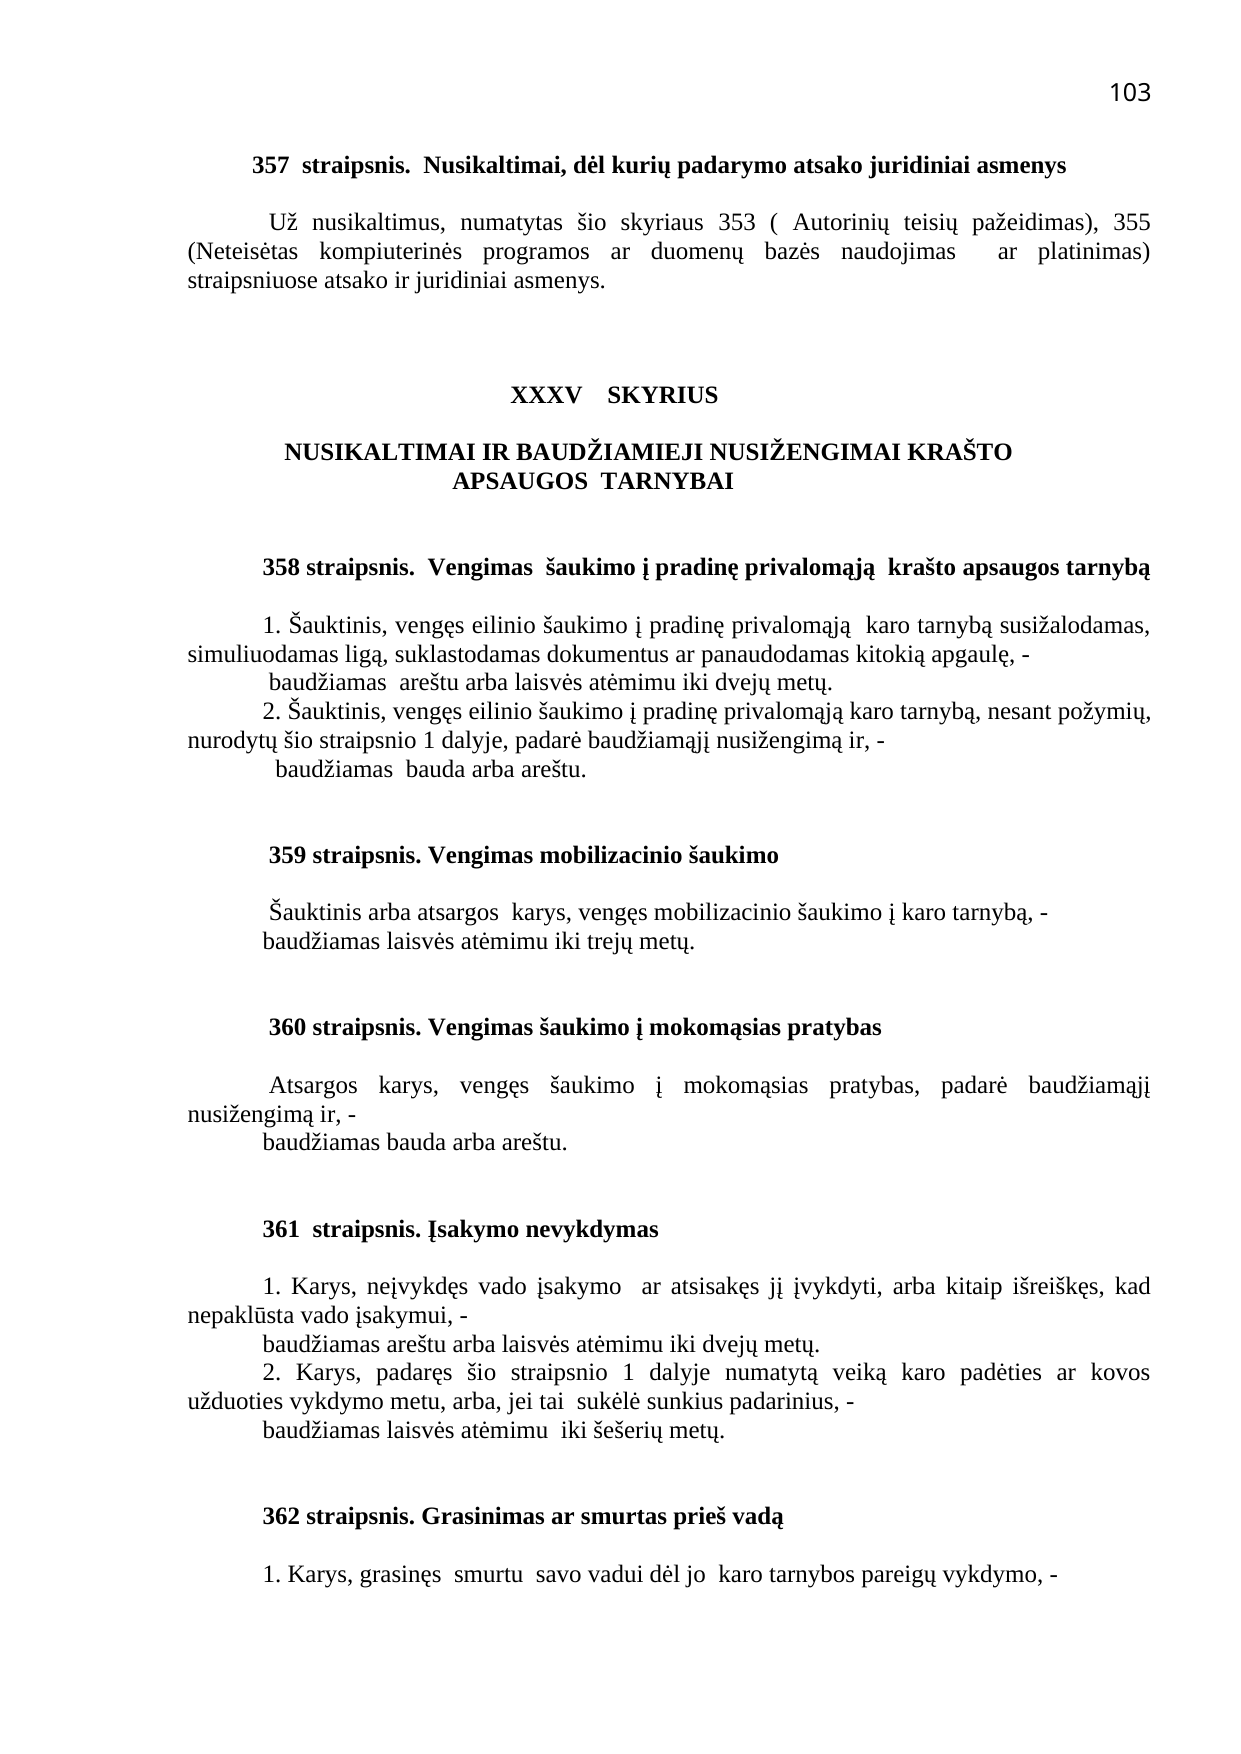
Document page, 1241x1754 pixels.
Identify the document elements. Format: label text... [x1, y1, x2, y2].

text 361 straipsnis. Įsakymo nevykdymas [187, 1214, 1152, 1242]
text 362 straipsnis. Grasinimas ar smurtas prieš vadą [187, 1501, 1152, 1530]
text 2. Karys, padaręs šio straipsnio 1 dalyje numatytą veiką karo padėties ar kovos užduoties vykdymo metu, arba, jei tai sukėlė sunkius padarinius, - [187, 1357, 1152, 1415]
text baudžiamas areštu arba laisvės atėmimu iki dvejų metų. [187, 667, 1152, 696]
text Šauktinis arba atsargos karys, vengęs mobilizacinio šaukimo į karo tarnybą, - [187, 897, 1152, 926]
text 357 straipsnis. Nusikaltimai, dėl kurių padarymo atsako juridiniai asmenys [187, 150, 1152, 179]
text 359 straipsnis. Vengimas mobilizacinio šaukimo [187, 840, 1152, 869]
text 1. Karys, neįvykdęs vado įsakymo ar atsisakęs jį įvykdyti, arba kitaip išreiškęs, kad nepaklūsta vado įsakymui, - [187, 1271, 1152, 1329]
text Atsargos karys, vengęs šaukimo į mokomąsias pratybas, padarė baudžiamąjį nusižengimą ir, - [187, 1070, 1152, 1127]
text 360 straipsnis. Vengimas šaukimo į mokomąsias pratybas [187, 1012, 1152, 1041]
text baudžiamas laisvės atėmimu iki šešerių metų. [187, 1415, 1152, 1444]
text Už nusikaltimus, numatytas šio skyriaus 353 ( Autorinių teisių pažeidimas), 355 (Neteisėtas kompiuterinės programos ar duomenų bazės naudojimas ar platinimas) straipsniuose atsako ir juridiniai asmenys. [187, 207, 1152, 294]
text baudžiamas areštu arba laisvės atėmimu iki dvejų metų. [187, 1329, 1152, 1357]
text 358 straipsnis. Vengimas šaukimo į pradinę privalomąją krašto apsaugos tarnybą [187, 552, 1152, 581]
text 2. Šauktinis, vengęs eilinio šaukimo į pradinę privalomąją karo tarnybą, nesant požymių, nurodytų šio straipsnio 1 dalyje, padarė baudžiamąjį nusižengimą ir, - [187, 696, 1152, 754]
text XXXV skyrius [187, 380, 1152, 409]
text Nusikaltimai IR BAUDŽIAMIEJI NUSIŽENGIMAI krašto [187, 437, 1152, 466]
text baudžiamas bauda arba areštu. [187, 754, 1152, 782]
text 1. Šauktinis, vengęs eilinio šaukimo į pradinę privalomąją karo tarnybą susižalodamas, simuliuodamas ligą, suklastodamas dokumentus ar panaudodamas kitokią apgaulę, - [187, 610, 1152, 667]
text 1. Karys, grasinęs smurtu savo vadui dėl jo karo tarnybos pareigų vykdymo, - [187, 1559, 1152, 1587]
text baudžiamas bauda arba areštu. [187, 1127, 1152, 1156]
text baudžiamas laisvės atėmimu iki trejų metų. [187, 926, 1152, 955]
text apsaugos tarnybai [187, 466, 1152, 495]
